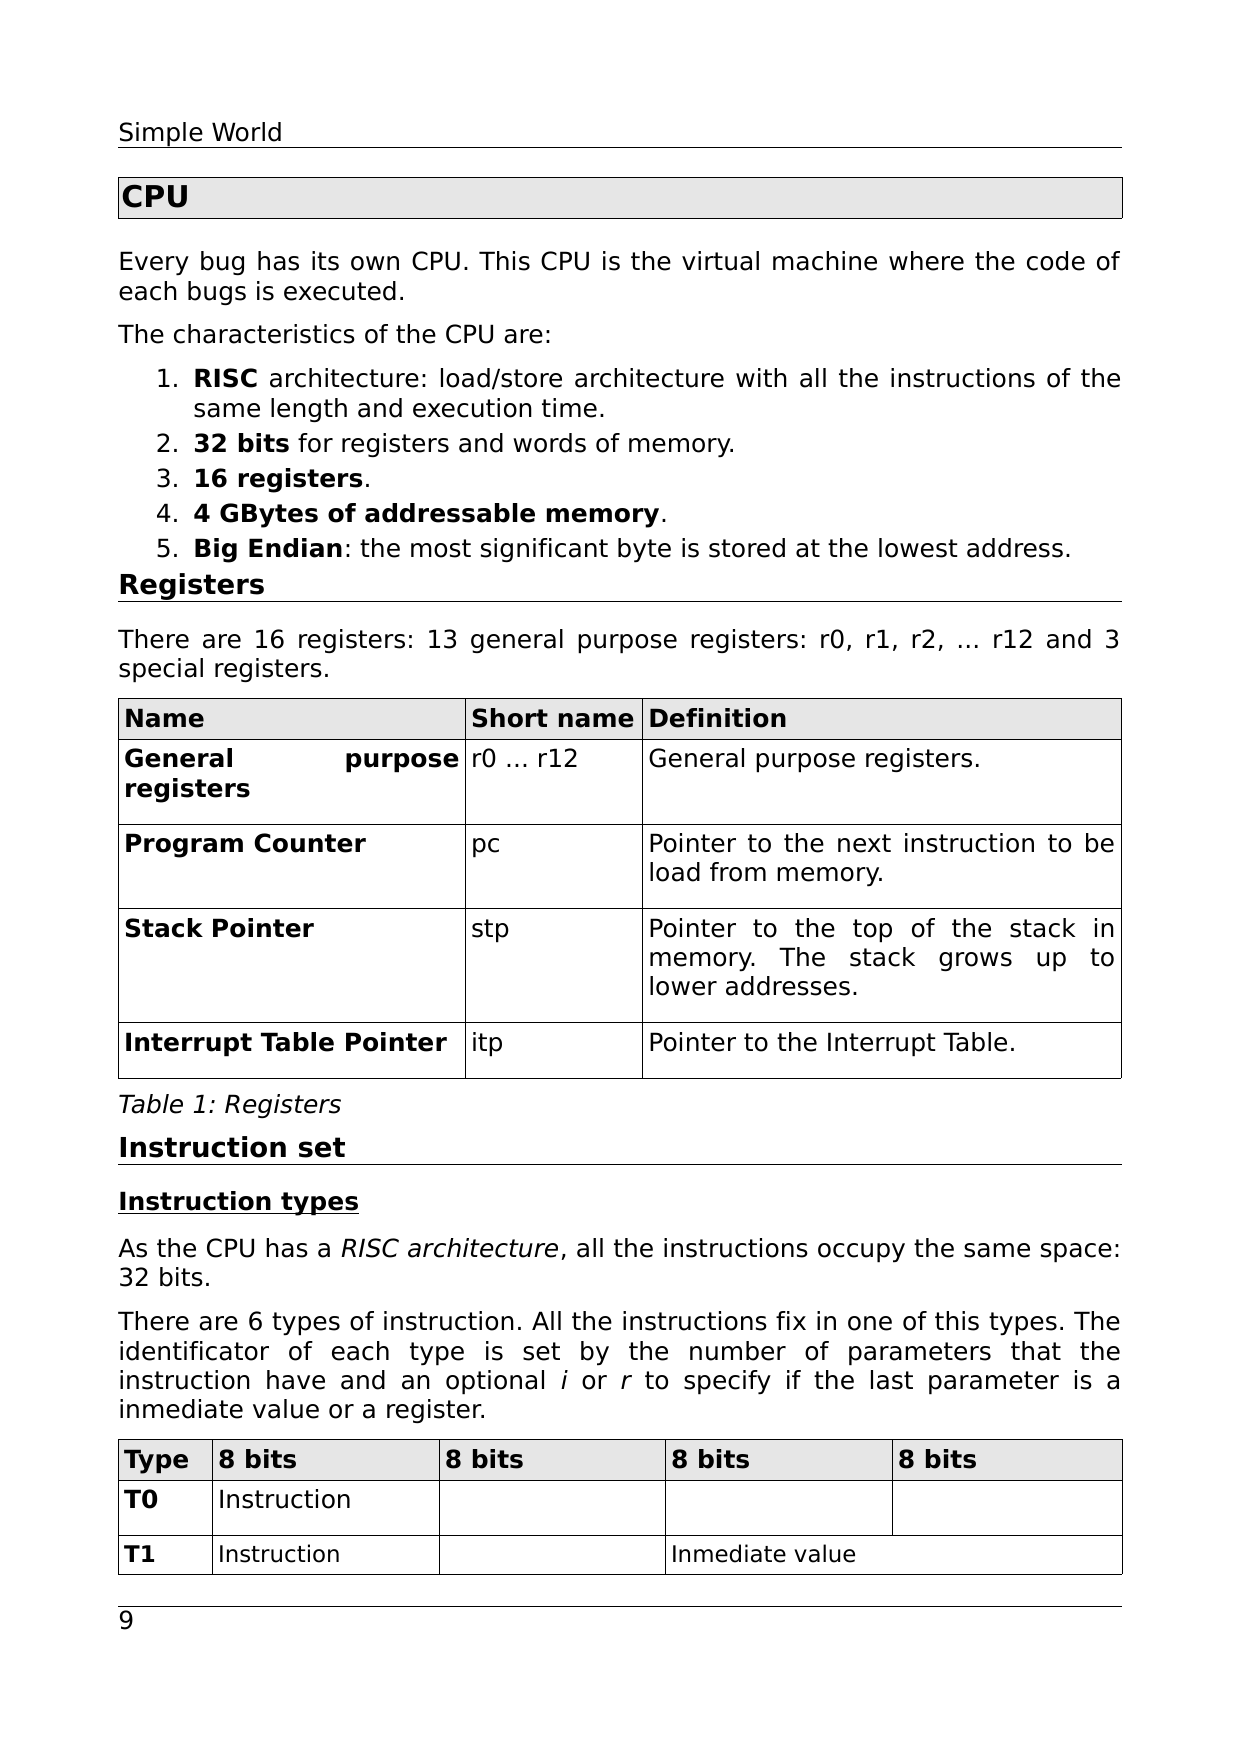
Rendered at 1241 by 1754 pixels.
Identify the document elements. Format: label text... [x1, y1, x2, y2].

table_header Definition [643, 699, 1121, 739]
table_cell Program Counter [119, 825, 465, 908]
table_header 8 bits [893, 1440, 1122, 1480]
text Table 1: Registers [118, 1090, 1122, 1119]
table_cell [440, 1481, 665, 1535]
text The characteristics of the CPU are: [118, 321, 1122, 350]
table_cell Pointer to the top of the stack in memory. The stack grows up to lower addresses. [643, 909, 1121, 1022]
table_header 8 bits [213, 1440, 439, 1480]
table_cell itp [466, 1023, 642, 1078]
title Registers [118, 569, 1122, 601]
text There are 6 types of instruction. All the instructions fix in one of this types. The identificator of each type is set by the number of parameters that the instruction have and an optional i or r to specify if the last parameter is a inmediate value or a register. [118, 1308, 1122, 1424]
table_cell [893, 1481, 1122, 1535]
table_cell General purpose registers [119, 740, 465, 823]
table_cell Instruction [213, 1536, 439, 1573]
list Big Endian: the most significant byte is stored at the lowest address. [156, 534, 1122, 563]
table_cell Stack Pointer [119, 909, 465, 1022]
table_cell pc [466, 825, 642, 908]
text Every bug has its own CPU. This CPU is the virtual machine where the code of each bugs is executed. [118, 247, 1122, 306]
list 16 registers. [156, 464, 1122, 493]
table_header 8 bits [440, 1440, 665, 1480]
table_cell General purpose registers. [643, 740, 1121, 823]
table_cell Pointer to the next instruction to be load from memory. [643, 825, 1121, 908]
list 4 GBytes of addressable memory. [156, 499, 1122, 528]
table_cell Pointer to the Interrupt Table. [643, 1023, 1121, 1078]
title Instruction set [118, 1132, 1122, 1164]
table_cell stp [466, 909, 642, 1022]
title CPU [119, 178, 1122, 218]
table_header Name [119, 699, 465, 739]
table_cell [440, 1536, 665, 1573]
table_cell Instruction [213, 1481, 439, 1535]
title Instruction types [118, 1188, 1122, 1217]
table_header Type [119, 1440, 212, 1480]
table_cell T1 [119, 1536, 212, 1573]
list 32 bits for registers and words of memory. [156, 429, 1122, 458]
table_header 8 bits [666, 1440, 892, 1480]
table_header Short name [466, 699, 642, 739]
table_cell T0 [119, 1481, 212, 1535]
table_cell Inmediate value [666, 1536, 1122, 1573]
table_cell r0 ... r12 [466, 740, 642, 823]
list RISC architecture: load/store architecture with all the instructions of the same length and execution time. [156, 364, 1122, 423]
text There are 16 registers: 13 general purpose registers: r0, r1, r2, ... r12 and 3 special registers. [118, 625, 1122, 683]
text As the CPU has a RISC architecture, all the instructions occupy the same space: 32 bits. [118, 1234, 1122, 1293]
table_cell Interrupt Table Pointer [119, 1023, 465, 1078]
table_cell [666, 1481, 892, 1535]
